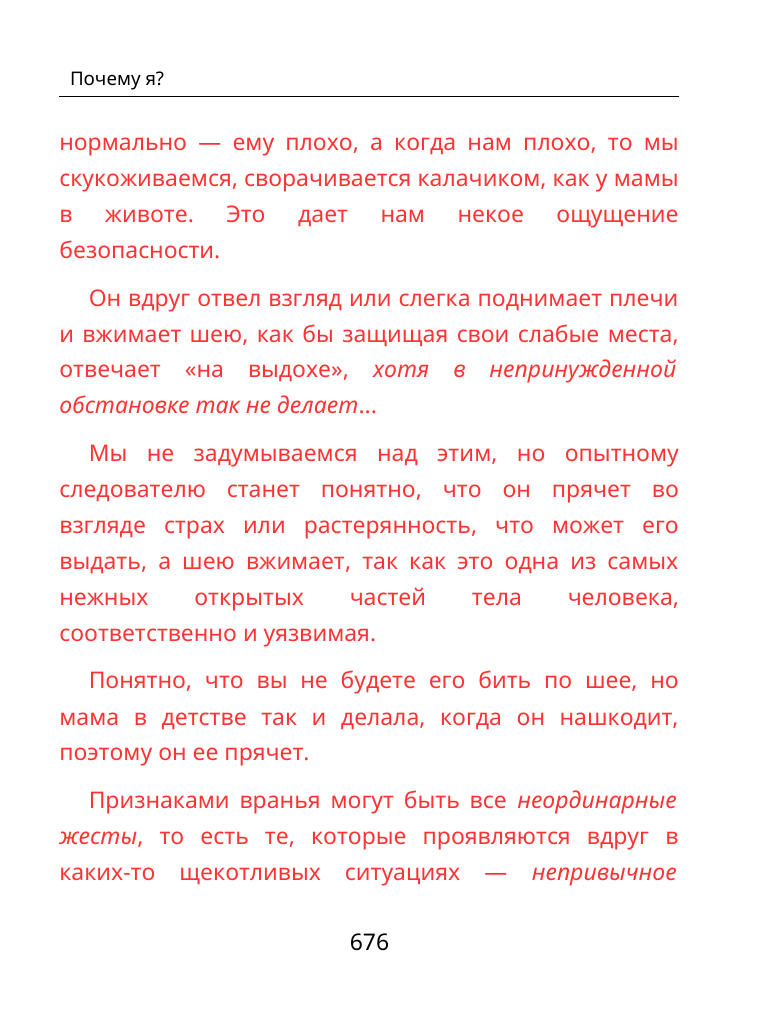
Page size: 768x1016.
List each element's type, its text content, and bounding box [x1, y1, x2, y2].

text нормально — ему плохо, а когда нам плохо, то мы скукоживаемся, сворачивается калачиком, как у мамы в животе. Это дает нам некое ощущение безопасности. [59, 126, 679, 265]
text Мы не задумываемся над этим, но опытному следователю станет понятно, что он прячет во взгляде страх или растерянность, что может его выдать, а шею вжимает, так как это одна из самых нежных открытых частей тела человека, соответственно и уязвимая. [59, 437, 679, 648]
text Он вдруг отвел взгляд или слегка поднимает плечи и вжимает шею, как бы защищая свои слабые места, отвечает «на выдохе», хотя в непринужденной обстановке так не делает... [59, 282, 679, 421]
text Признаками вранья могут быть все неординарные жесты, то есть те, которые проявляются вдруг в каких-то щекотливых ситуациях — непривычное [59, 784, 679, 887]
text Понятно, что вы не будете его бить по шее, но мама в детстве так и делала, когда он нашкодит, поэтому он ее прячет. [59, 664, 679, 768]
